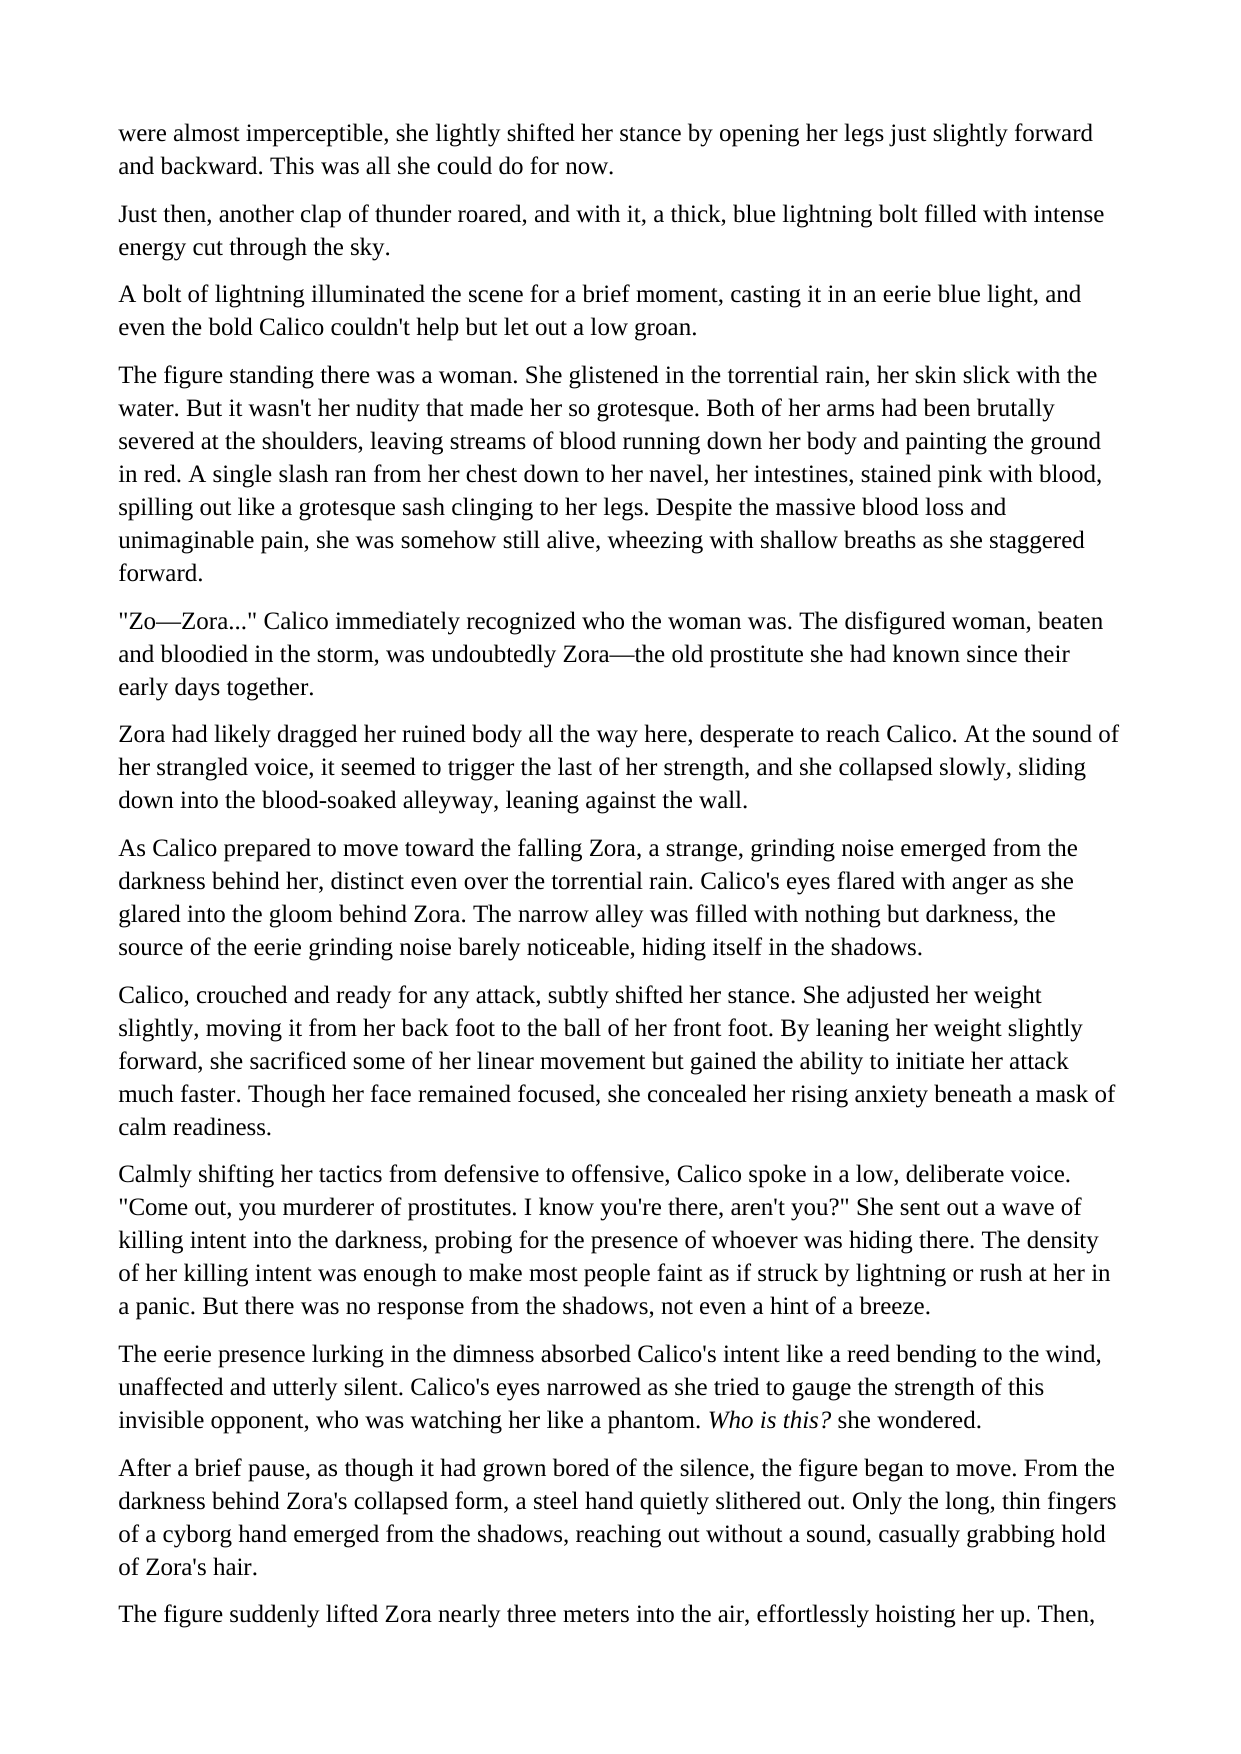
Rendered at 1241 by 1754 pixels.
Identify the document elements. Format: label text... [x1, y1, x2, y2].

text Calmly shifting her tactics from defensive to offensive, Calico spoke in a low, deliberate voice. "Come out, you murderer of prostitutes. I know you're there, aren't you?" She sent out a wave of killing intent into the darkness, probing for the presence of whoever was hiding there. The density of her killing intent was enough to make most people faint as if struck by lightning or rush at her in a panic. But there was no response from the shadows, not even a hint of a breeze. [118, 1159, 1122, 1320]
text As Calico prepared to move toward the falling Zora, a strange, grinding noise emerged from the darkness behind her, distinct even over the torrential rain. Calico's eyes flared with anger as she glared into the gloom behind Zora. The narrow alley was filled with nothing but darkness, the source of the eerie grinding noise barely noticeable, hiding itself in the shadows. [118, 833, 1122, 961]
text The figure suddenly lifted Zora nearly three meters into the air, effortlessly hoisting her up. Then, [118, 1599, 1122, 1628]
text were almost imperceptible, she lightly shifted her stance by opening her legs just slightly forward and backward. This was all she could do for now. [118, 118, 1122, 180]
text After a brief pause, as though it had grown bored of the silence, the figure began to move. From the darkness behind Zora's collapsed form, a steel hand quietly slithered out. Only the long, thin fingers of a cyborg hand emerged from the shadows, reaching out without a sound, casually grabbing hold of Zora's hair. [118, 1453, 1122, 1581]
text Zora had likely dragged her ruined body all the way here, desperate to reach Calico. At the sound of her strangled voice, it seemed to trigger the last of her strength, and she collapsed slowly, sliding down into the blood-soaked alleyway, leaning against the wall. [118, 719, 1122, 814]
text Calico, crouched and ready for any attack, subtly shifted her stance. She adjusted her weight slightly, moving it from her back foot to the ball of her front foot. By leaning her weight slightly forward, she sacrificed some of her linear movement but gained the ability to initiate her attack much faster. Though her face remained focused, she concealed her rising anxiety beneath a mask of calm readiness. [118, 980, 1122, 1141]
text The eerie presence lurking in the dimness absorbed Calico's intent like a reed bending to the wind, unaffected and utterly silent. Calico's eyes narrowed as she tried to gauge the strength of this invisible opponent, who was watching her like a phantom. Who is this? she wondered. [118, 1339, 1122, 1434]
text Just then, another clap of thunder roared, and with it, a thick, blue lightning bolt filled with intense energy cut through the sky. [118, 199, 1122, 261]
text A bolt of lightning illuminated the scene for a brief moment, casting it in an eerie blue light, and even the bold Calico couldn't help but let out a low groan. [118, 279, 1122, 341]
text The figure standing there was a woman. She glistened in the torrential rain, her skin slick with the water. But it wasn't her nudity that made her so grotesque. Both of her arms had been brutally severed at the shoulders, leaving streams of blood running down her body and painting the ground in red. A single slash ran from her chest down to her navel, her intestines, stained pink with blood, spilling out like a grotesque sash clinging to her legs. Despite the massive blood loss and unimaginable pain, she was somehow still alive, wheezing with shallow breaths as she staggered forward. [118, 360, 1122, 587]
text "Zo—Zora..." Calico immediately recognized who the woman was. The disfigured woman, beaten and bloodied in the storm, was undoubtedly Zora—the old prostitute she had known since their early days together. [118, 606, 1122, 701]
